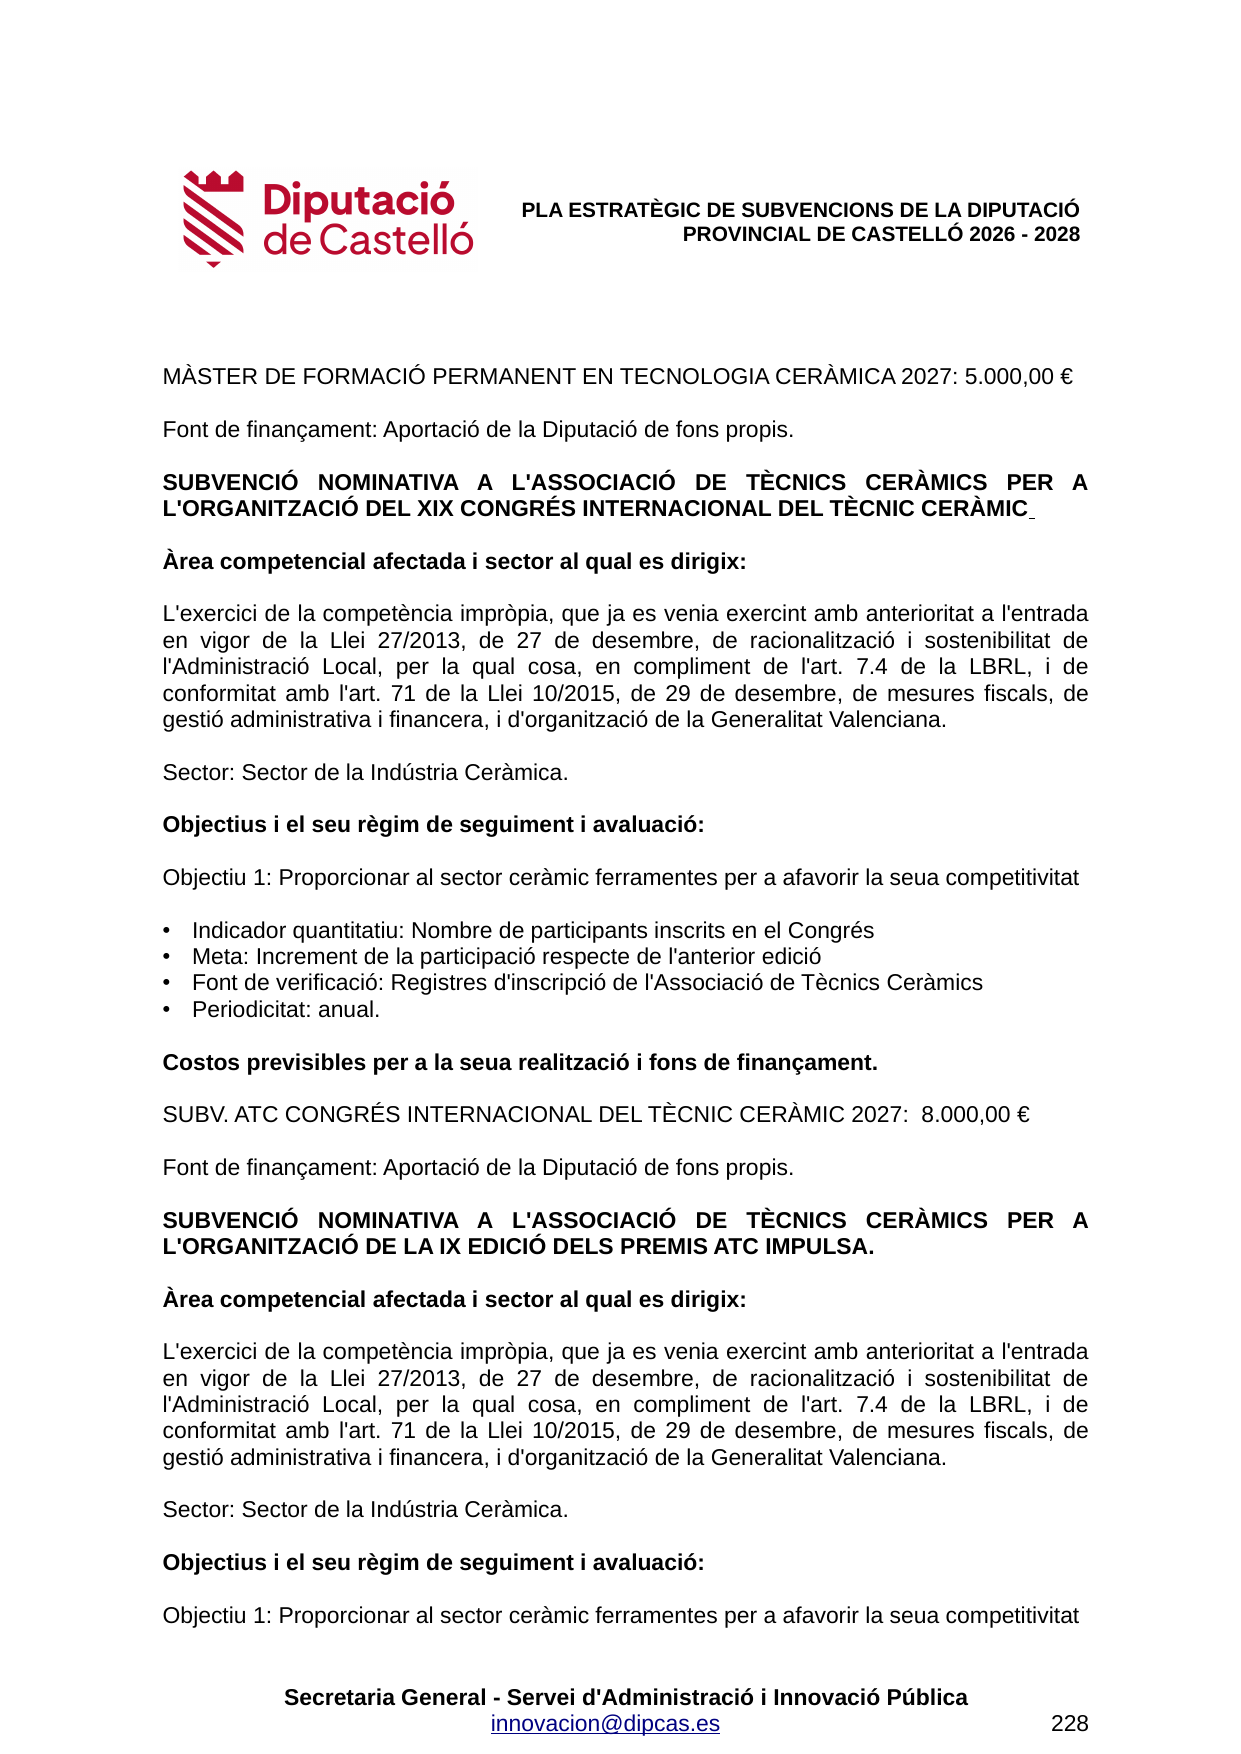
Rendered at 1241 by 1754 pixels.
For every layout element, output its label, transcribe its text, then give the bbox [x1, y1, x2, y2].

text Objectiu 1: Proporcionar al sector ceràmic ferramentes per a afavorir la seua competitivitat [162, 864, 1089, 890]
text SUBV. ATC CONGRÉS INTERNACIONAL DEL TÈCNIC CERÀMIC 2027: 8.000,00 € [162, 1101, 1089, 1127]
list Font de verificació: Registres d'inscripció de l'Associació de Tècnics Ceràmics [162, 969, 1089, 996]
text Sector: Sector de la Indústria Ceràmica. [162, 758, 1089, 785]
text Objectiu 1: Proporcionar al sector ceràmic ferramentes per a afavorir la seua competitivitat [162, 1602, 1089, 1628]
text Font de finançament: Aportació de la Diputació de fons propis. [162, 416, 1089, 442]
text SUBVENCIÓ NOMINATIVA A L'ASSOCIACIÓ DE TÈCNICS CERÀMICS PER A L'ORGANITZACIÓ DE LA IX EDICIÓ DELS PREMIS ATC IMPULSA. [162, 1207, 1089, 1259]
picture [178, 167, 478, 272]
list Objectius i el seu règim de seguiment i avaluació: [162, 811, 1089, 838]
list Costos previsibles per a la seua realització i fons de finançament. [162, 1048, 1089, 1075]
text MÀSTER DE FORMACIÓ PERMANENT EN TECNOLOGIA CERÀMICA 2027: 5.000,00 € [162, 363, 1089, 389]
text L'exercici de la competència impròpia, que ja es venia exercint amb anterioritat a l'entrada en vigor de la Llei 27/2013, de 27 de desembre, de racionalització i sostenibilitat de l'Administració Local, per la qual cosa, en compliment de l'art. 7.4 de la LBRL, i de conformitat amb l'art. 71 de la Llei 10/2015, de 29 de desembre, de mesures fiscals, de gestió administrativa i financera, i d'organització de la Generalitat Valenciana. [162, 1338, 1089, 1470]
list Àrea competencial afectada i sector al qual es dirigix: [115, 1286, 1089, 1312]
list Àrea competencial afectada i sector al qual es dirigix: [115, 548, 1089, 574]
list Objectius i el seu règim de seguiment i avaluació: [162, 1549, 1089, 1576]
list Indicador quantitatiu: Nombre de participants inscrits en el Congrés [162, 917, 1089, 943]
text Font de finançament: Aportació de la Diputació de fons propis. [162, 1154, 1089, 1180]
text L'exercici de la competència impròpia, que ja es venia exercint amb anterioritat a l'entrada en vigor de la Llei 27/2013, de 27 de desembre, de racionalització i sostenibilitat de l'Administració Local, per la qual cosa, en compliment de l'art. 7.4 de la LBRL, i de conformitat amb l'art. 71 de la Llei 10/2015, de 29 de desembre, de mesures fiscals, de gestió administrativa i financera, i d'organització de la Generalitat Valenciana. [162, 600, 1089, 732]
text Sector: Sector de la Indústria Ceràmica. [162, 1496, 1089, 1523]
text SUBVENCIÓ NOMINATIVA A L'ASSOCIACIÓ DE TÈCNICS CERÀMICS PER A L'ORGANITZACIÓ DEL XIX CONGRÉS INTERNACIONAL DEL TÈCNIC CERÀMIC [162, 469, 1089, 521]
list Periodicitat: anual. [162, 996, 1089, 1022]
list Meta: Increment de la participació respecte de l'anterior edició [162, 943, 1089, 969]
